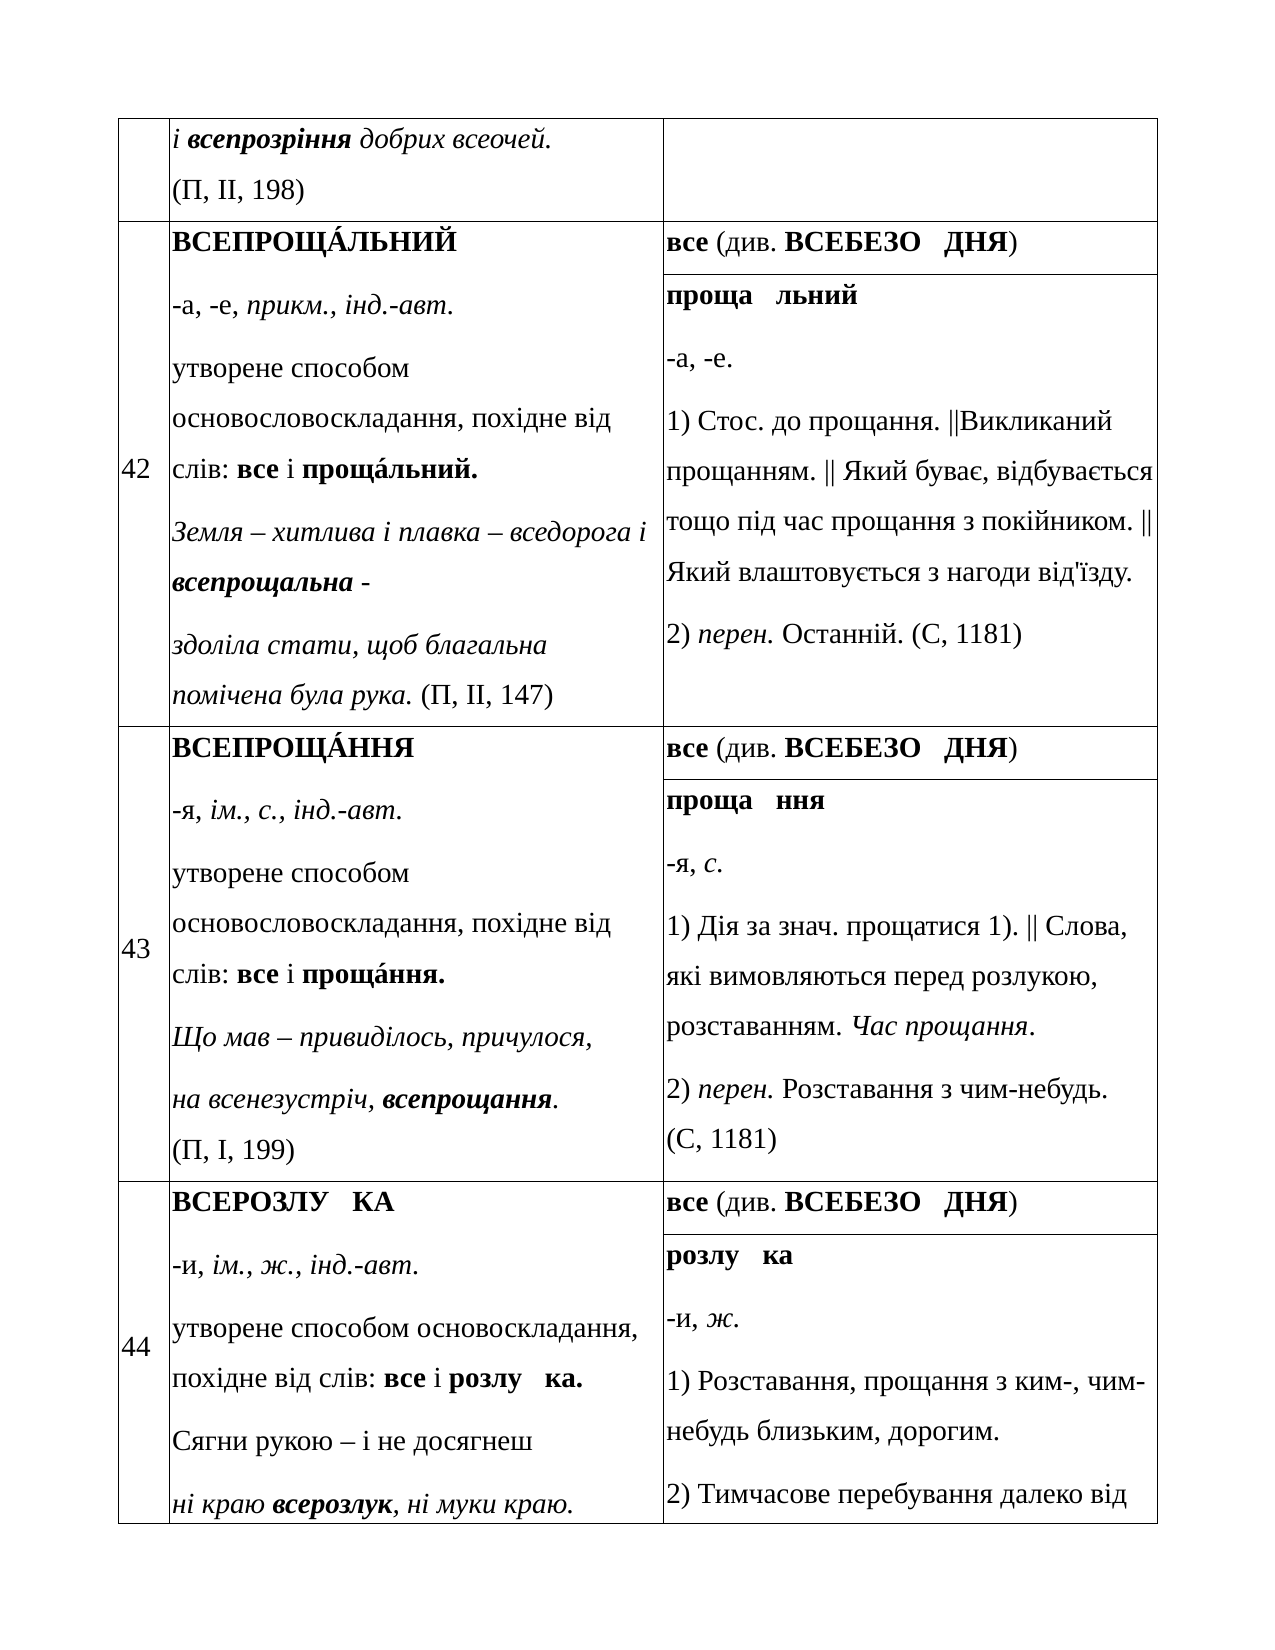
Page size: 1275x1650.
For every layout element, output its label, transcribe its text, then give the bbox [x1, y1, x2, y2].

table_cell [119, 119, 169, 221]
table_cell розлука -и, ж. 1) Розставання, прощання з ким-, чим-небудь близьким, дорогим. 2) Тимчасове перебування далеко від [664, 1235, 1157, 1523]
table_cell все (див. ВСЕБЕЗОДНЯ) [664, 1182, 1157, 1233]
table_cell ВСЕПРОЩÁЛЬНИЙ -а, -е, прикм., інд.-авт. утворене способом основословоскладання, похідне від слів: все і прощáльний. Земля – хитлива і плавка – вседорога і всепрощальна - здоліла стати, щоб благальна помічена була рука. (П, ІІ, 147) [170, 222, 663, 726]
table_cell прощання -я, с. 1) Дія за знач. прощатися 1). || Слова, які вимовляються перед розлукою, розставанням. Час прощання. 2) перен. Розставання з чим-небудь. (С, 1181) [664, 780, 1157, 1181]
table_cell 42 [119, 222, 169, 726]
table_cell і всепрозріння добрих всеочей. (П, ІІ, 198) [170, 119, 663, 221]
table_cell все (див. ВСЕБЕЗОДНЯ) [664, 727, 1157, 779]
table_cell [664, 119, 1157, 221]
table_cell прощальний -а, -е. 1) Стос. до прощання. ||Викликаний прощанням. || Який буває, відбувається тощо під час прощання з покійником. || Який влаштовується з нагоди від'їзду. 2) перен. Останній. (С, 1181) [664, 275, 1157, 726]
table_cell 43 [119, 727, 169, 1181]
table_cell ВСЕРОЗЛУКА -и, ім., ж., інд.-авт. утворене способом основоскладання, похідне від слів: все і розлука. Сягни рукою – і не досягнеш ні краю всерозлук, ні муки краю. [170, 1182, 663, 1523]
table_cell 44 [119, 1182, 169, 1523]
table_cell ВСЕПРОЩÁННЯ -я, ім., с., інд.-авт. утворене способом основословоскладання, похідне від слів: все і прощáння. Що мав – привиділось, причулося, на всенезустріч, всепрощання. (П, І, 199) [170, 727, 663, 1181]
table_cell все (див. ВСЕБЕЗОДНЯ) [664, 222, 1157, 274]
